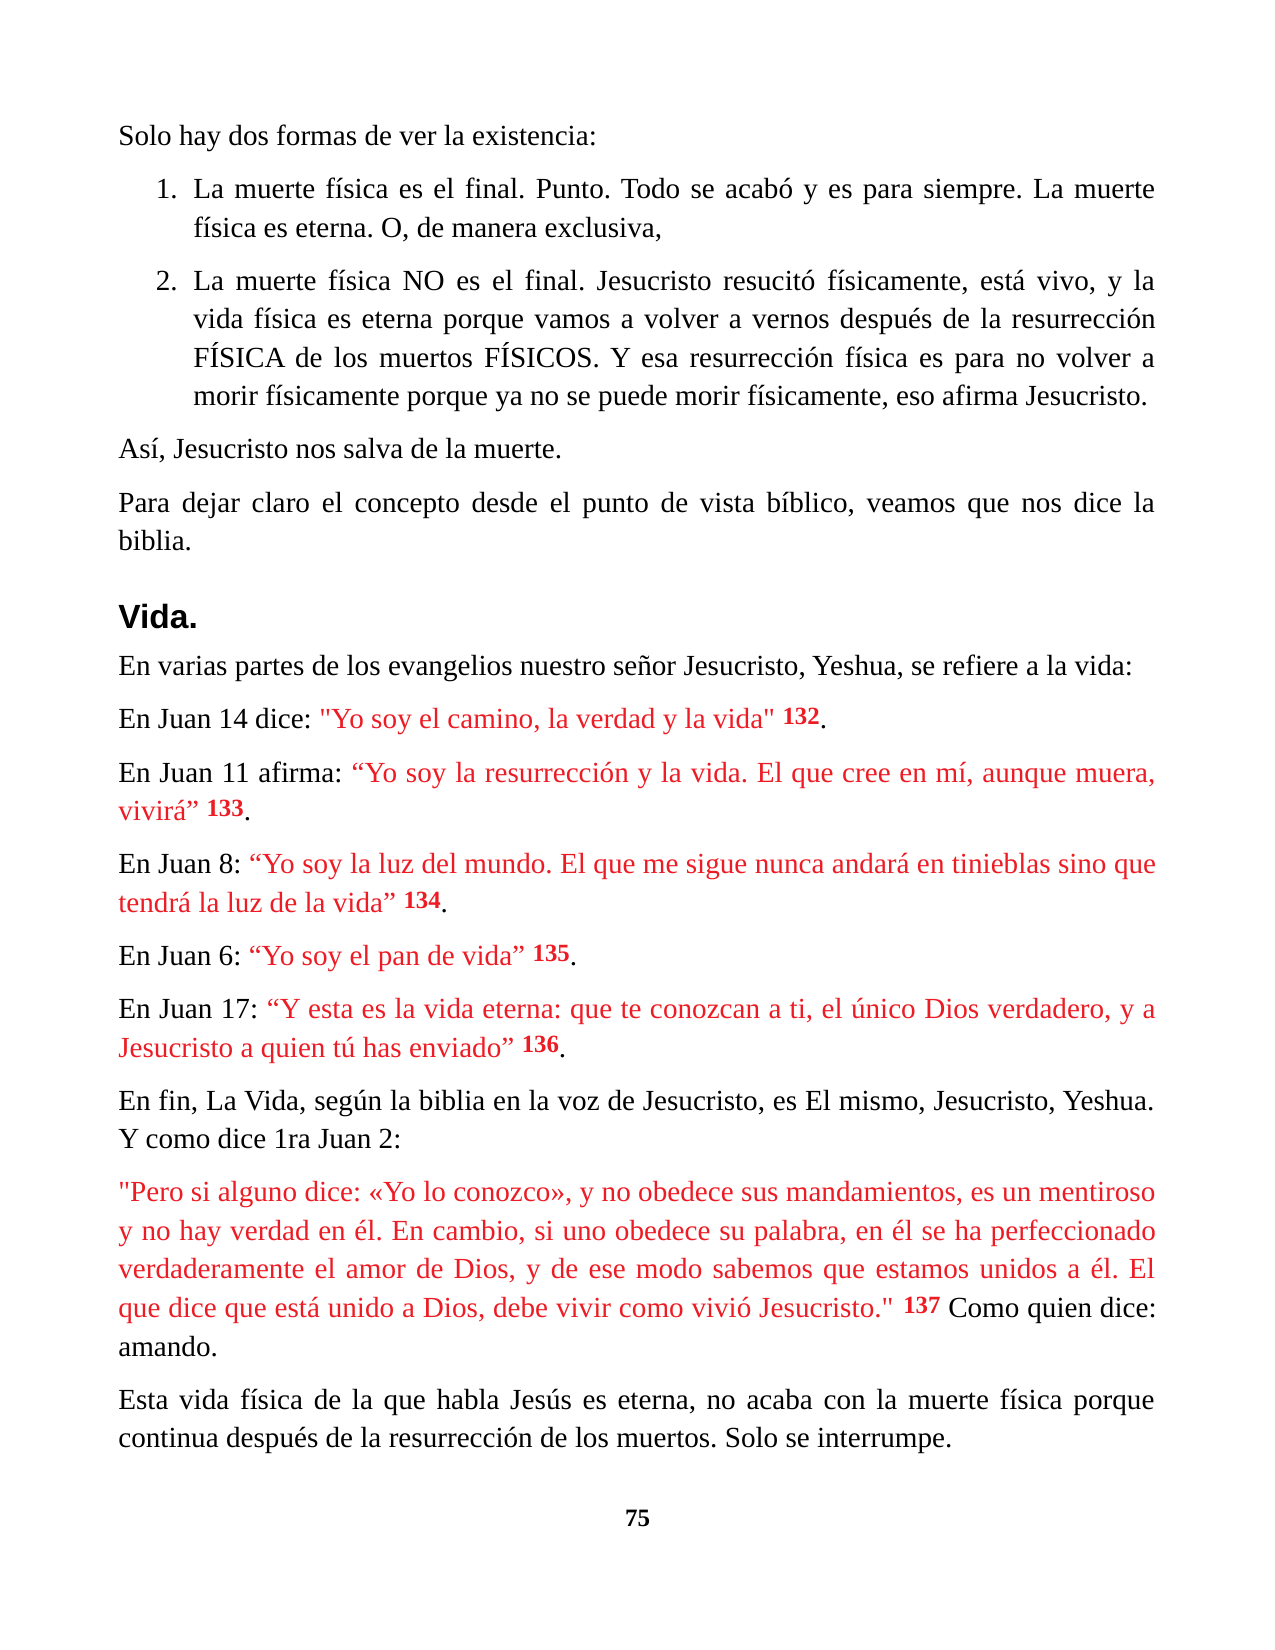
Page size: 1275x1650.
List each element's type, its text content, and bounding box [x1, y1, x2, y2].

text En varias partes de los evangelios nuestro señor Jesucristo, Yeshua, se refiere a la vida: [118, 648, 1157, 682]
list La muerte física es el final. Punto. Todo se acabó y es para siempre. La muerte física es eterna. O, de manera exclusiva, [156, 171, 1157, 243]
text Para dejar claro el concepto desde el punto de vista bíblico, veamos que nos dice la biblia. [118, 485, 1157, 557]
subtitle Vida. [118, 597, 1157, 636]
text En Juan 11 afirma: “Yo soy la resurrección y la vida. El que cree en mí, aunque muera, vivirá” . [118, 755, 1157, 827]
text En fin, La Vida, según la biblia en la voz de Jesucristo, es El mismo, Jesucristo, Yeshua. Y como dice 1ra Juan 2: [118, 1083, 1157, 1155]
text En Juan 8: “Yo soy la luz del mundo. El que me sigue nunca andará en tinieblas sino que tendrá la luz de la vida” . [118, 846, 1157, 918]
text En Juan 6: “Yo soy el pan de vida” . [118, 938, 1157, 972]
text Así, Jesucristo nos salva de la muerte. [118, 432, 1157, 465]
text "Pero si alguno dice: «Yo lo conozco», y no obedece sus mandamientos, es un mentiroso y no hay verdad en él. En cambio, si uno obedece su palabra, en él se ha perfeccionado verdaderamente el amor de Dios, y de ese modo sabemos que estamos unidos a él. El que dice que está unido a Dios, debe vivir como vivió Jesucristo." Como quien dice: amando. [118, 1174, 1157, 1362]
text Esta vida física de la que habla Jesús es eterna, no acaba con la muerte física porque continua después de la resurrección de los muertos. Solo se interrumpe. [118, 1382, 1157, 1454]
text En Juan 17: “Y esta es la vida eterna: que te conozcan a ti, el único Dios verdadero, y a Jesucristo a quien tú has enviado” . [118, 991, 1157, 1063]
list La muerte física NO es el final. Jesucristo resucitó físicamente, está vivo, y la vida física es eterna porque vamos a volver a vernos después de la resurrección FÍSICA de los muertos FÍSICOS. Y esa resurrección física es para no volver a morir físicamente porque ya no se puede morir físicamente, eso afirma Jesucristo. [156, 263, 1157, 412]
text En Juan 14 dice: "Yo soy el camino, la verdad y la vida" . [118, 702, 1157, 735]
text Solo hay dos formas de ver la existencia: [118, 118, 1157, 152]
